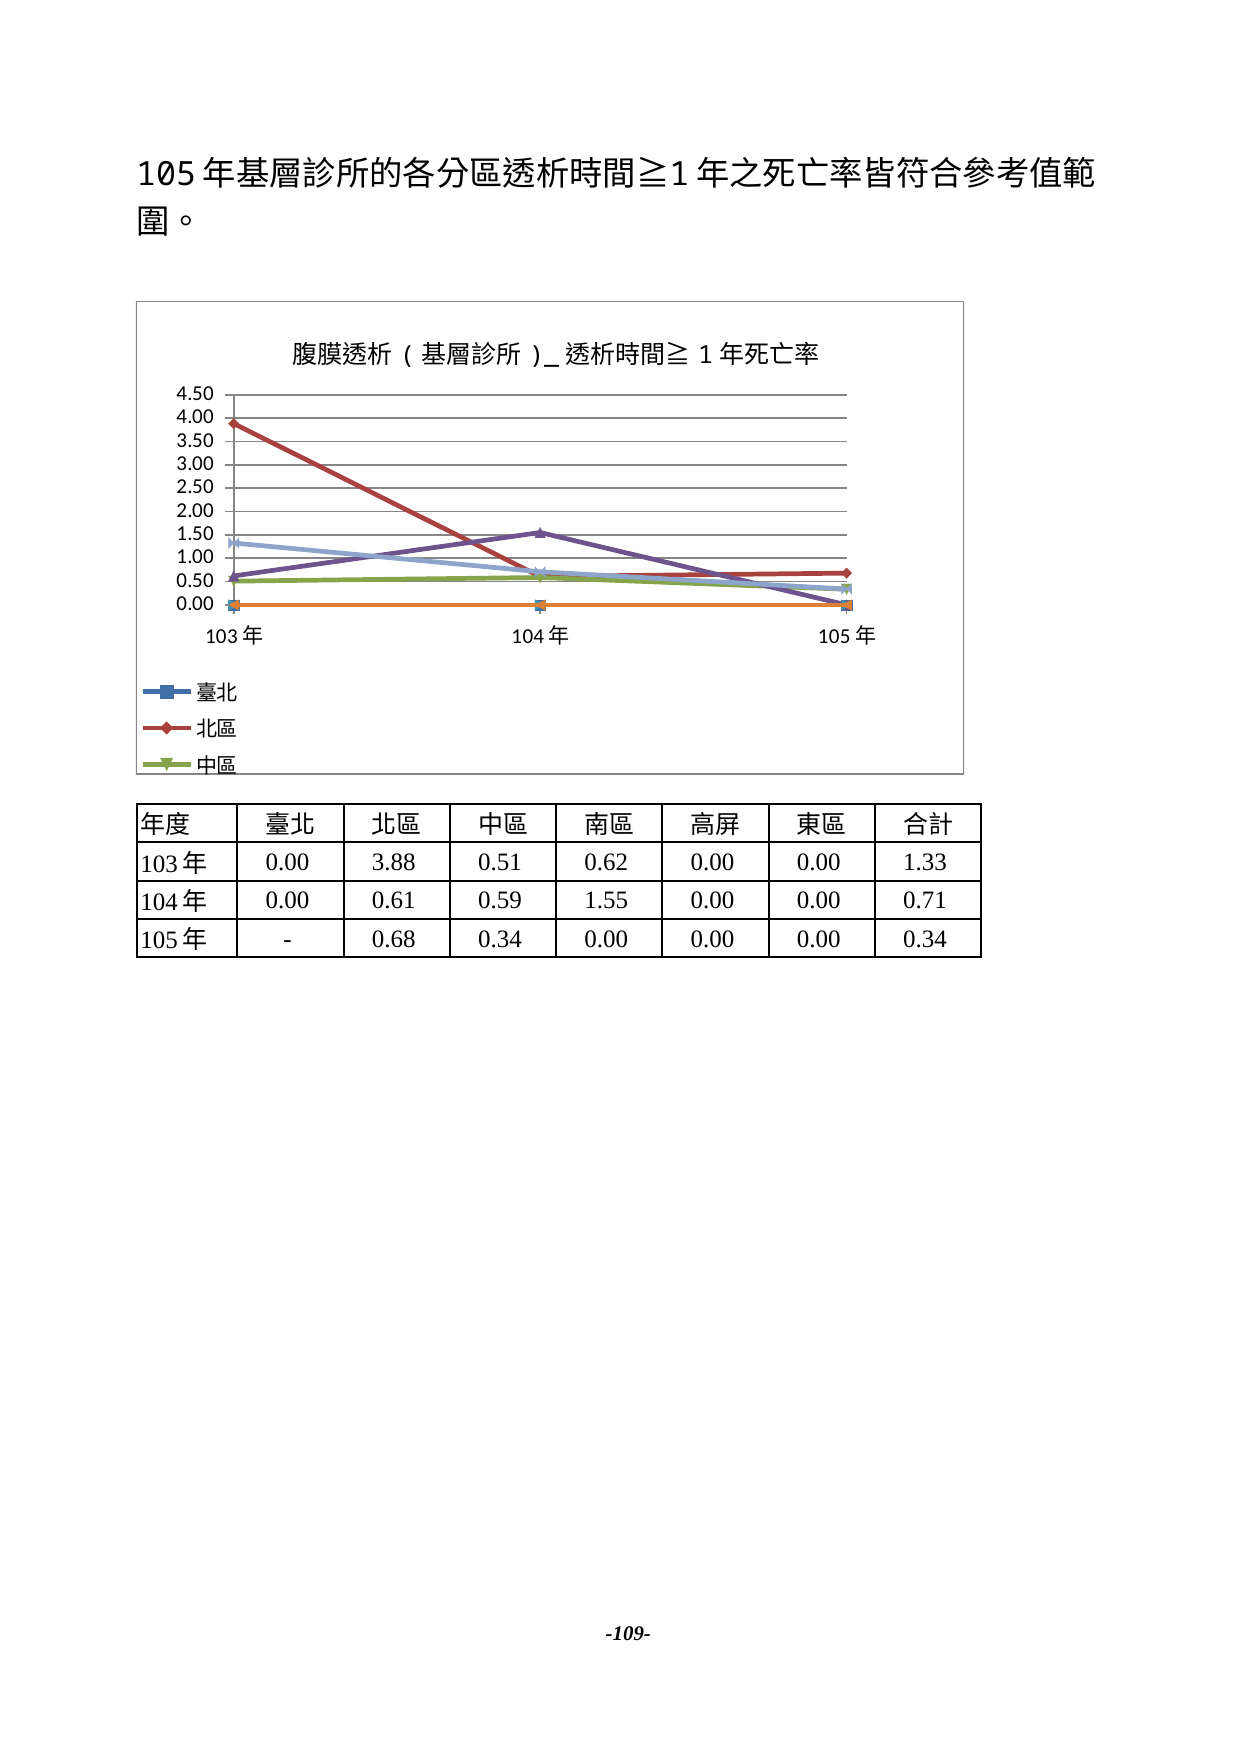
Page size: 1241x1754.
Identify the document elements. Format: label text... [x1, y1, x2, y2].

table_cell 0.62 [557, 843, 661, 879]
text 105年基層診所的各分區透析時間≧1年之死亡率皆符合參考值範圍。 [136, 147, 1122, 243]
table_cell 0.00 [663, 882, 768, 918]
table_cell 0.34 [451, 920, 555, 956]
table_cell 0.34 [876, 920, 980, 956]
table_cell 1.55 [557, 882, 661, 918]
table_header 年度 [138, 805, 236, 841]
table_cell 0.00 [770, 920, 874, 956]
table_cell - [238, 920, 343, 956]
table_header 北區 [345, 805, 449, 841]
table_cell 1.33 [876, 843, 980, 879]
table_header 臺北 [238, 805, 343, 841]
table_cell 0.00 [238, 882, 343, 918]
table_cell 0.68 [345, 920, 449, 956]
table_cell 0.00 [663, 843, 768, 879]
table_cell 0.00 [238, 843, 343, 879]
table_cell 0.61 [345, 882, 449, 918]
table_cell 103年 [138, 843, 236, 879]
table_header 東區 [770, 805, 874, 841]
table_header 合計 [876, 805, 980, 841]
table_header 南區 [557, 805, 661, 841]
table_header 中區 [451, 805, 555, 841]
table_cell 105年 [138, 920, 236, 956]
table_cell 0.51 [451, 843, 555, 879]
table_cell 0.00 [557, 920, 661, 956]
table_cell 0.00 [770, 843, 874, 879]
table_cell 0.00 [770, 882, 874, 918]
table_cell 0.71 [876, 882, 980, 918]
table_header 高屏 [663, 805, 768, 841]
table_cell 3.88 [345, 843, 449, 879]
table_cell 0.00 [663, 920, 768, 956]
table_cell 104年 [138, 882, 236, 918]
table_cell 0.59 [451, 882, 555, 918]
